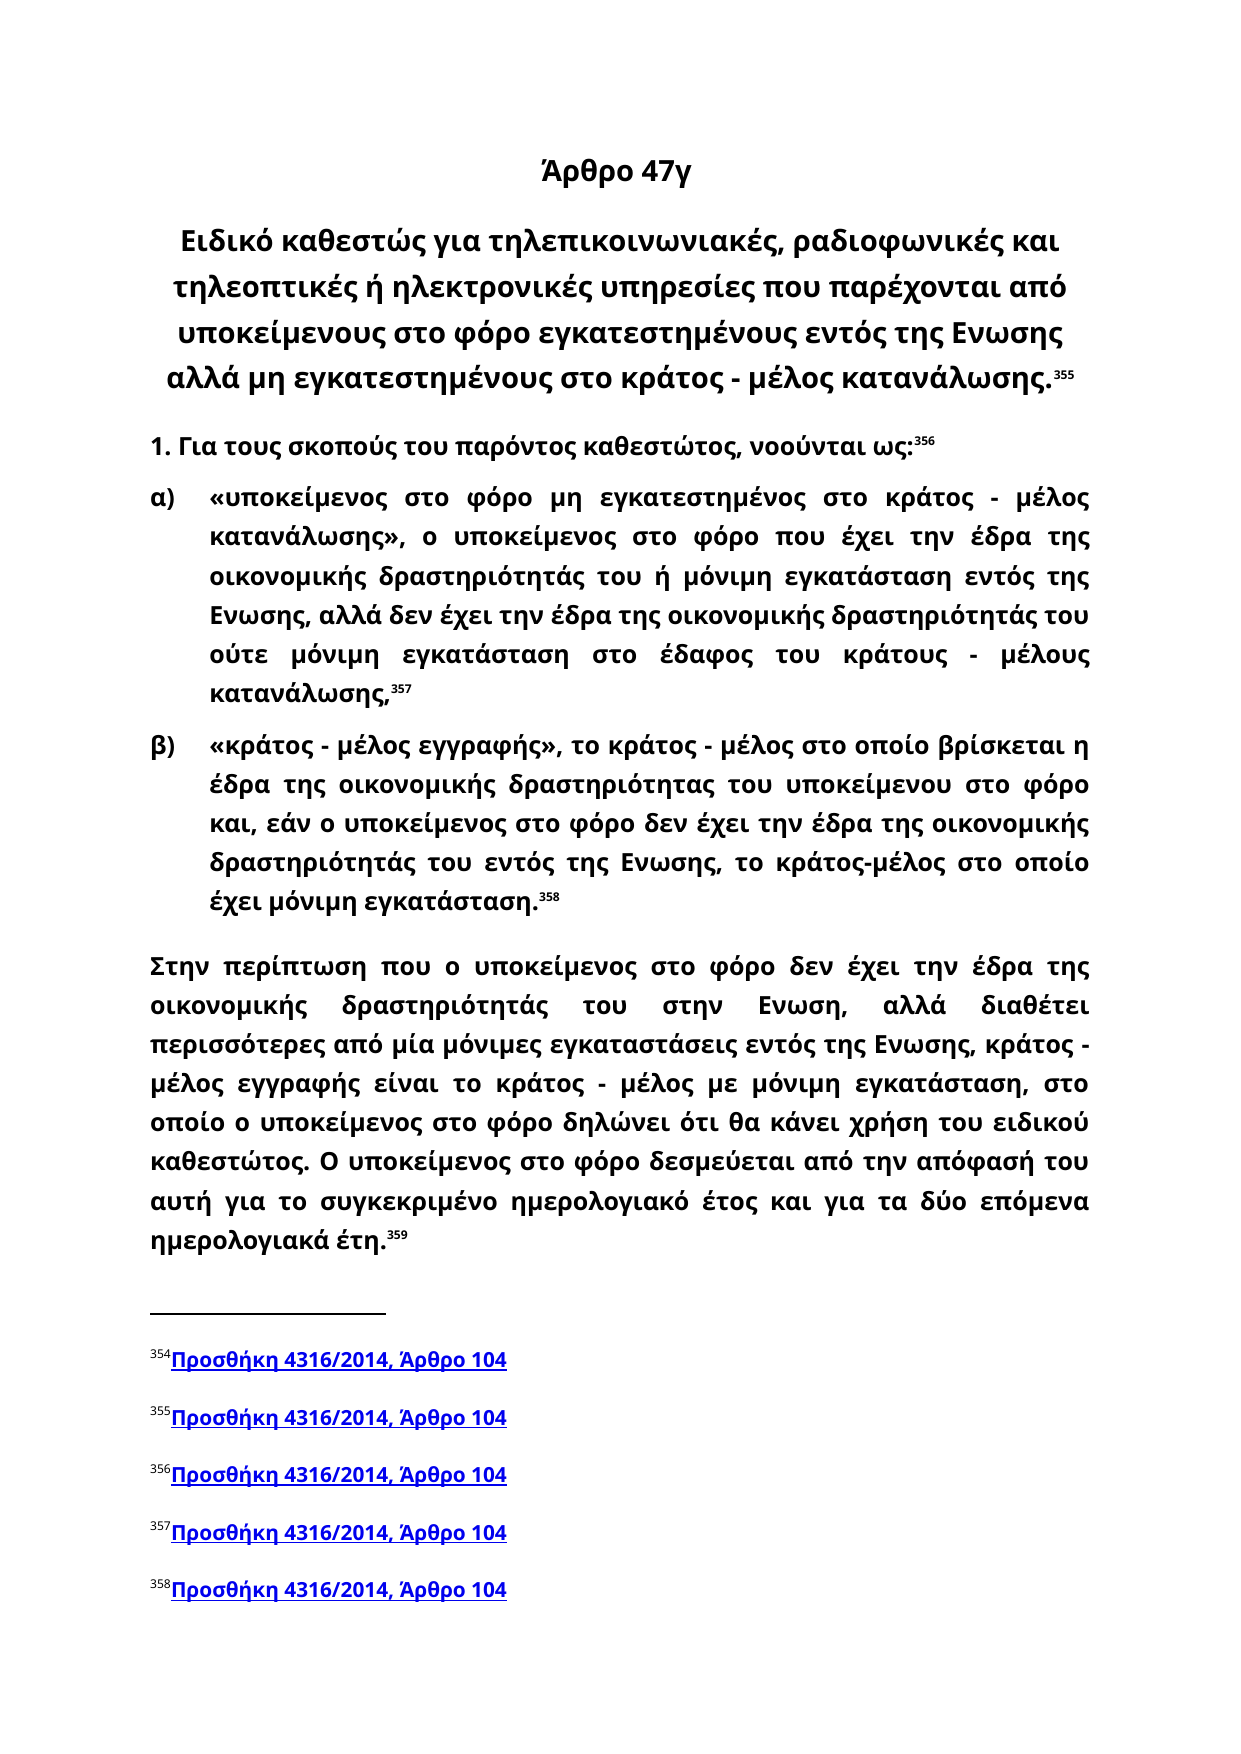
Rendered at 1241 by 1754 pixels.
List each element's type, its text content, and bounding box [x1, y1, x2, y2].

text Προσθήκη 4316/2014, Άρθρο 104 [150, 1460, 1090, 1489]
subtitle Άρθρο 47γ [150, 150, 1090, 190]
text 1. Για τους σκοπούς του παρόντος καθεστώτος, νοούνται ως: [150, 428, 1090, 462]
text Προσθήκη 4316/2014, Άρθρο 104 [150, 1345, 1090, 1373]
text Προσθήκη 4316/2014, Άρθρο 104 [150, 1576, 1090, 1604]
subtitle Ειδικό καθεστώς για τηλεπικοινωνιακές, ραδιοφωνικές και τηλεοπτικές ή ηλεκτρονικές υπηρεσίες που παρέχονται από υποκείμενους στο φόρο εγκατεστημένους εντός της Ενωσης αλλά μη εγκατεστημένους στο κράτος - μέλος κατανάλωσης. [150, 221, 1090, 397]
text Στην περίπτωση που ο υποκείμενος στο φόρο δεν έχει την έδρα της οικονομικής δραστηριότητάς του στην Ενωση, αλλά διαθέτει περισσότερες από μία μόνιμες εγκαταστάσεις εντός της Ενωσης, κράτος - μέλος εγγραφής είναι το κράτος - μέλος με μόνιμη εγκατάσταση, στο οποίο ο υποκείμενος στο φόρο δηλώνει ότι θα κάνει χρήση του ειδικού καθεστώτος. Ο υποκείμενος στο φόρο δεσμεύεται από την απόφασή του αυτή για το συγκεκριμένο ημερολογιακό έτος και για τα δύο επόμενα ημερολογιακά έτη. [150, 948, 1090, 1256]
text Προσθήκη 4316/2014, Άρθρο 104 [150, 1518, 1090, 1546]
list α) «υποκείμενος στο φόρο μη εγκατεστημένος στο κράτος - μέλος κατανάλωσης», ο υποκείμενος στο φόρο που έχει την έδρα της οικονομικής δραστηριότητάς του ή μόνιμη εγκατάσταση εντός της Ενωσης, αλλά δεν έχει την έδρα της οικονομικής δραστηριότητάς του ούτε μόνιμη εγκατάσταση στο έδαφος του κράτους - μέλους κατανάλωσης, [150, 480, 1090, 710]
list β) «κράτος - μέλος εγγραφής», το κράτος - μέλος στο οποίο βρίσκεται η έδρα της οικονομικής δραστηριότητας του υποκείμενου στο φόρο και, εάν ο υποκείμενος στο φόρο δεν έχει την έδρα της οικονομικής δραστηριότητάς του εντός της Ενωσης, το κράτος-μέλος στο οποίο έχει μόνιμη εγκατάσταση. [150, 727, 1090, 918]
text Προσθήκη 4316/2014, Άρθρο 104 [150, 1403, 1090, 1431]
